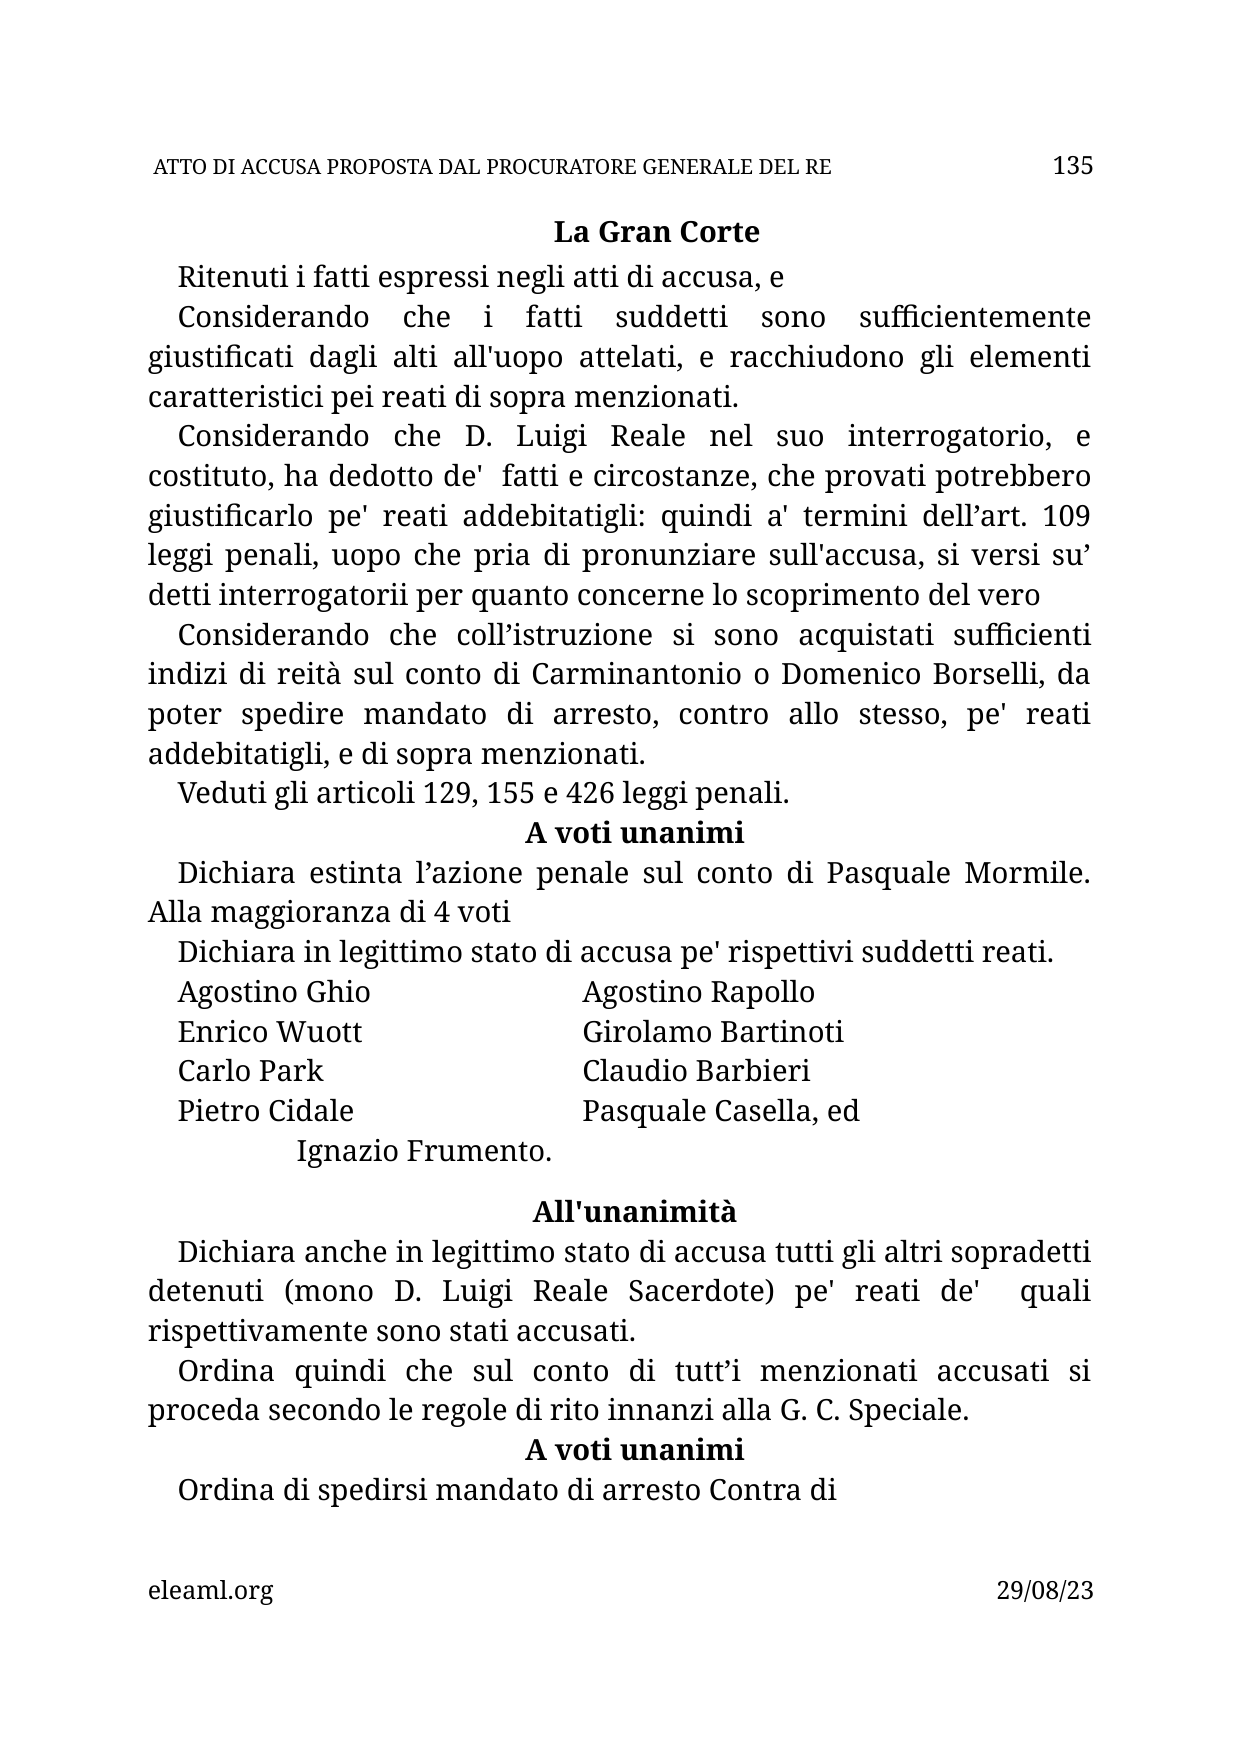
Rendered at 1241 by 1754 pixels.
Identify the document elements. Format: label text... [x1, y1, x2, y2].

text Considerando che D. Luigi Reale nel suo interrogatorio, e costituto, ha dedotto de' fatti e circostanze, che provati potrebbero giustificarlo pe' reati addebitatigli: quindi a' termini dell’art. 109 leggi penali, uopo che pria di pronunziare sull'accusa, si versi su’ detti interrogatorii per quanto concerne lo scoprimento del vero [148, 416, 1093, 614]
text All'unanimità [148, 1191, 1093, 1231]
text Dichiara in legittimo stato di accusa pe' rispettivi suddetti reati. [148, 931, 1093, 971]
table_cell [553, 1130, 1093, 1169]
table_cell Pasquale Casella, ed [553, 1090, 1093, 1130]
text Ordina di spedirsi mandato di arresto Contra di [148, 1469, 1093, 1509]
table_cell [958, 1051, 1093, 1090]
table_header Agostino Ghio [148, 971, 552, 1011]
text Considerando che coll’istruzione si sono acquistati sufficienti indizi di reità sul conto di Carminantonio o Domenico Borselli, da poter spedire mandato di arresto, contro allo stesso, pe' reati addebitatigli, e di sopra menzionati. [148, 614, 1093, 773]
table_cell Girolamo Bartinoti [553, 1011, 1093, 1051]
text Dichiara anche in legittimo stato di accusa tutti gli altri sopradetti detenuti (mono D. Luigi Reale Sacerdote) pe' reati de' quali rispettivamente sono stati accusati. [148, 1231, 1093, 1350]
text Ritenuti i fatti espressi negli atti di accusa, e [148, 257, 1093, 296]
text Dichiara estinta l’azione penale sul conto di Pasquale Mormile. Alla maggioranza di 4 voti [148, 852, 1093, 931]
table_cell Enrico Wuott [148, 1011, 552, 1051]
table_header Agostino Rapollo [553, 971, 1093, 1011]
text A voti unanimi [148, 1429, 1093, 1469]
table_cell Ignazio Frumento. [148, 1130, 552, 1169]
subtitle La Gran Corte [148, 211, 1093, 251]
text Ordina quindi che sul conto di tutt’i menzionati accusati si proceda secondo le regole di rito innanzi alla G. C. Speciale. [148, 1350, 1093, 1429]
text Considerando che i fatti suddetti sono sufficientemente giustificati dagli alti all'uopo attelati, e racchiudono gli elementi caratteristici pei reati di sopra menzionati. [148, 296, 1093, 416]
table_cell Pietro Cidale [148, 1090, 552, 1130]
table_cell Carlo Park [148, 1051, 552, 1090]
text A voti unanimi [148, 812, 1093, 852]
table_cell Claudio Barbieri [553, 1051, 957, 1090]
text Veduti gli articoli 129, 155 e 426 leggi penali. [148, 773, 1093, 812]
